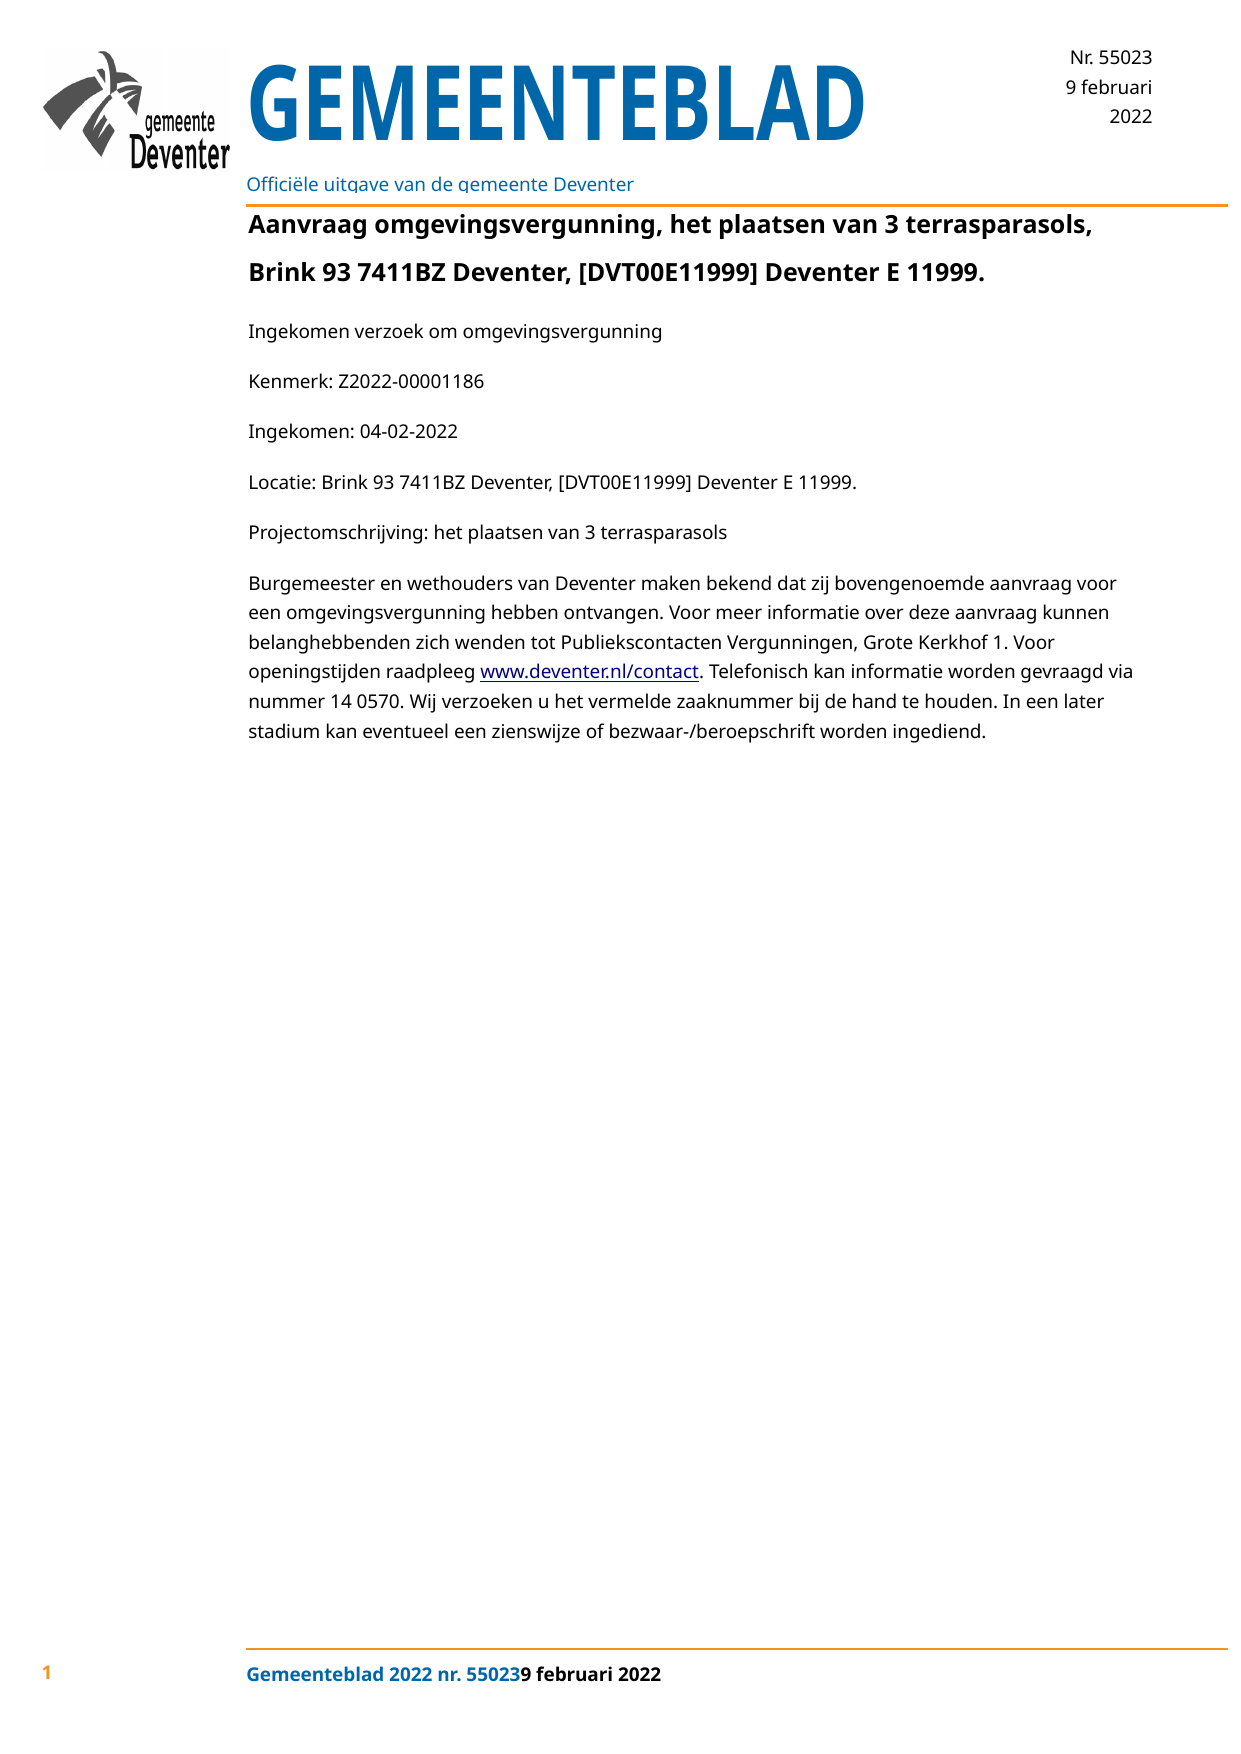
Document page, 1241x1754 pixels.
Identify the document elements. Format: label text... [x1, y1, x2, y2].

text Kenmerk: Z2022-00001186 [248, 368, 1152, 394]
text Ingekomen verzoek om omgevingsvergunning [248, 318, 1152, 344]
text Projectomschrijving: het plaatsen van 3 terrasparasols [248, 519, 1152, 545]
text Locatie: Brink 93 7411BZ Deventer, [DVT00E11999] Deventer E 11999. [248, 469, 1152, 495]
picture [41, 47, 231, 172]
text Burgemeester en wethouders van Deventer maken bekend dat zij bovengenoemde aanvraag voor een omgevingsvergunning hebben ontvangen. Voor meer informatie over deze aanvraag kunnen belanghebbenden zich wenden tot Publiekscontacten Vergunningen, Grote Kerkhof 1. Voor openingstijden raadpleeg www.deventer.nl/contact. Telefonisch kan informatie worden gevraagd via nummer 14 0570. Wij verzoeken u het vermelde zaaknummer bij de hand te houden. In een later stadium kan eventueel een zienswijze of bezwaar-/beroepschrift worden ingediend. [248, 570, 1152, 744]
text Ingekomen: 04-02-2022 [248, 419, 1152, 444]
text Aanvraag omgevingsvergunning, het plaatsen van 3 terrasparasols, Brink 93 7411BZ Deventer, [DVT00E11999] Deventer E 11999. [248, 207, 1152, 288]
